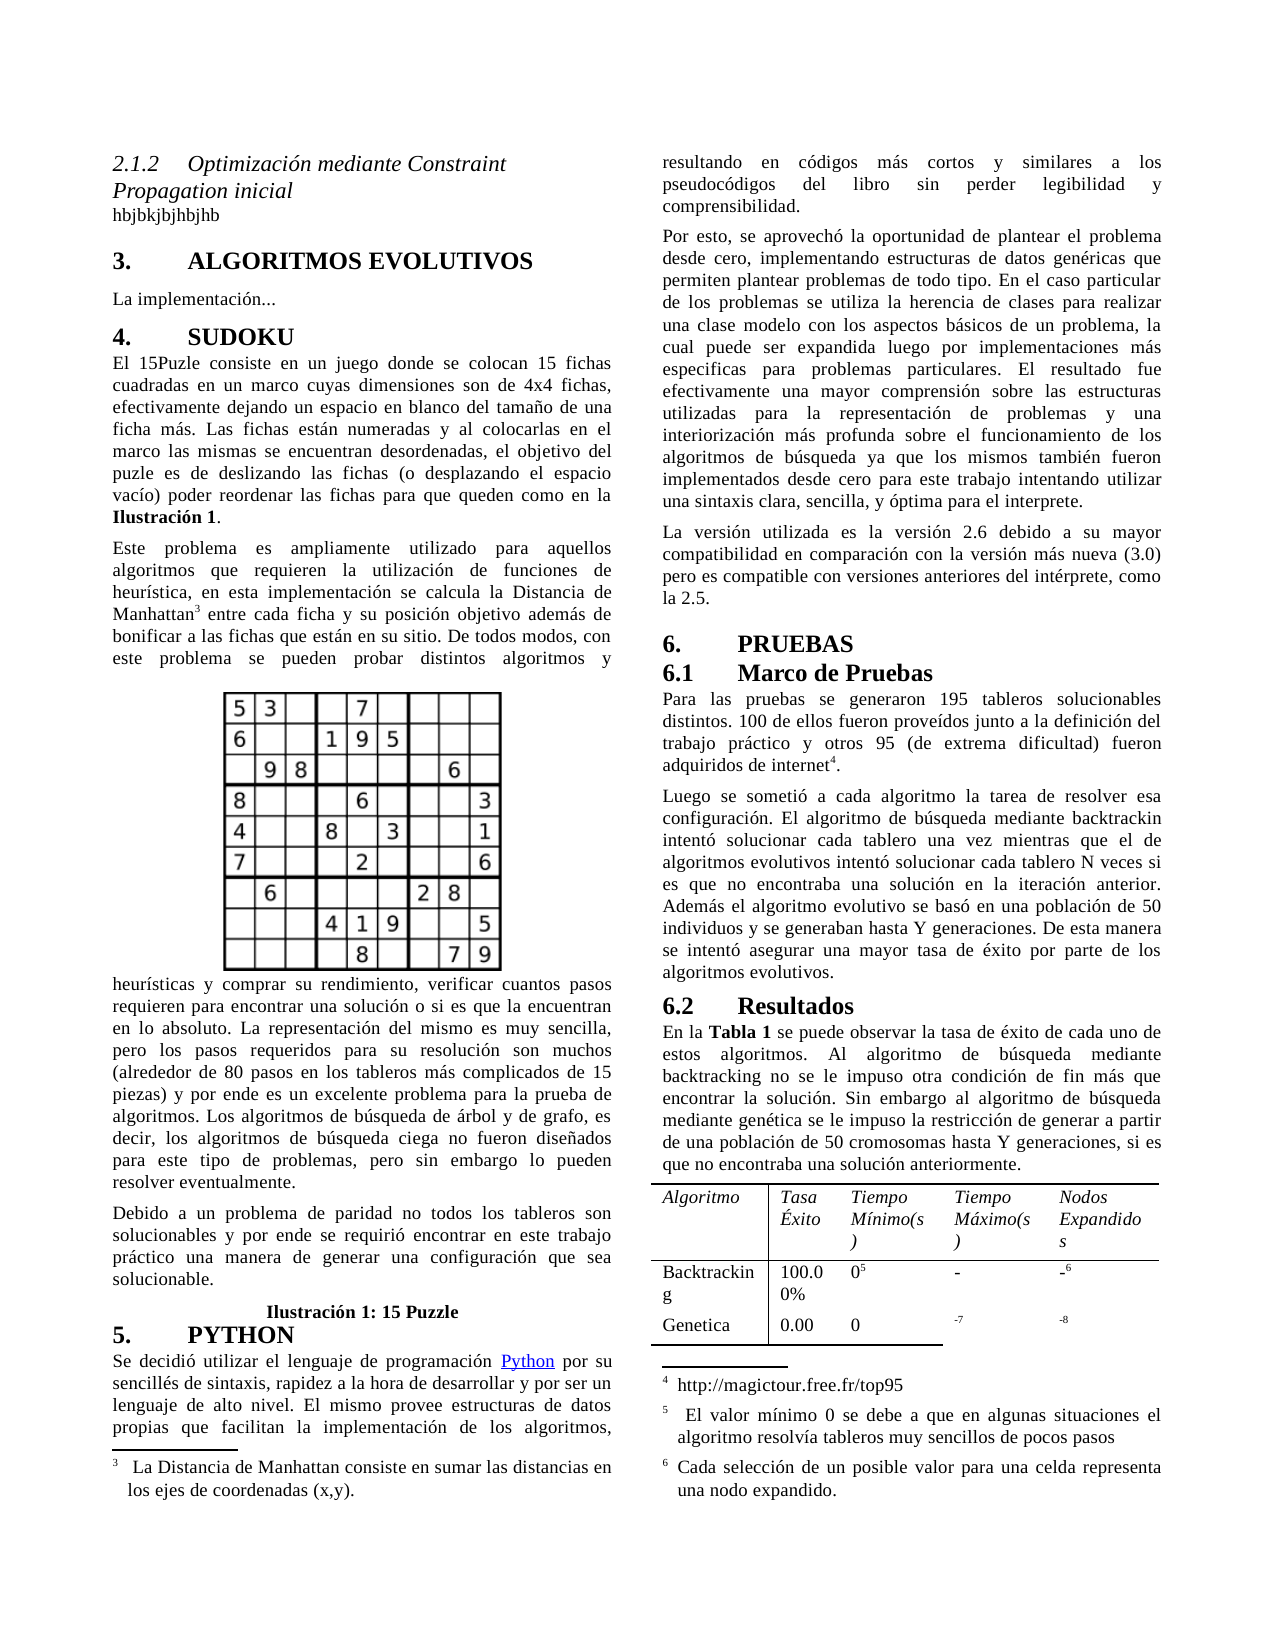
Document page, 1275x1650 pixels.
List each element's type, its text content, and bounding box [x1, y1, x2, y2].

subtitle Optimización mediante Constraint Propagation inicial [112, 150, 613, 203]
text Este problema es ampliamente utilizado para aquellos algoritmos que requieren la utilización de funciones de heurística, en esta implementación se calcula la Distancia de Manhattan entre cada ficha y su posición objetivo además de bonificar a las fichas que están en su sitio. De todos modos, con este problema se pueden probar distintos algoritmos y heurísticas y comprar su rendimiento, verificar cuantos pasos requieren para encontrar una solución o si es que la encuentran en lo absoluto. La representación del mismo es muy sencilla, pero los pasos requeridos para su resolución son muchos (alrededor de 80 pasos en los tableros más complicados de 15 piezas) y por ende es un excelente problema para la prueba de algoritmos. Los algoritmos de búsqueda de árbol y de grafo, es decir, los algoritmos de búsqueda ciega no fueron diseñados para este tipo de problemas, pero sin embargo lo pueden resolver eventualmente. [112, 536, 613, 1193]
text Debido a un problema de paridad no todos los tableros son solucionables y por ende se requirió encontrar en este trabajo práctico una manera de generar una configuración que sea solucionable. [112, 1201, 613, 1290]
table_cell Genetica [651, 1313, 768, 1344]
text Por esto, se aprovechó la oportunidad de plantear el problema desde cero, implementando estructuras de datos genéricas que permiten plantear problemas de todo tipo. En el caso particular de los problemas se utiliza la herencia de clases para realizar una clase modelo con los aspectos básicos de un problema, la cual puede ser expandida luego por implementaciones más especificas para problemas particulares. El resultado fue efectivamente una mayor comprensión sobre las estructuras utilizadas para la representación de problemas y una interiorización más profunda sobre el funcionamiento de los algoritmos de búsqueda ya que los mismos también fueron implementados desde cero para este trabajo intentando utilizar una sintaxis clara, sencilla, y óptima para el interprete. [662, 224, 1162, 512]
text Luego se sometió a cada algoritmo la tarea de resolver esa configuración. El algoritmo de búsqueda mediante backtrackin intentó solucionar cada tablero una vez mientras que el de algoritmos evolutivos intentó solucionar cada tablero N veces si es que no encontraba una solución en la iteración anterior. Además el algoritmo evolutivo se basó en una población de 50 individuos y se generaban hasta Y generaciones. De esta manera se intentó asegurar una mayor tasa de éxito por parte de los algoritmos evolutivos. [662, 784, 1162, 983]
text http://magictour.free.fr/top95 [662, 1373, 1162, 1395]
table_header Tasa Éxito [769, 1185, 839, 1260]
table_cell Backtracking [651, 1261, 768, 1313]
table_header Tiempo Máximo(s) [943, 1185, 1048, 1260]
text Ilustración 1: 15 Puzzle [223, 1301, 502, 1318]
table_header Nodos Expandidos [1048, 1185, 1159, 1260]
subtitle PRUEBAS [662, 629, 1162, 658]
table_cell - [1048, 1261, 1159, 1313]
table_cell 0.00 [769, 1313, 839, 1344]
subtitle PYTHON [112, 1311, 613, 1349]
picture [223, 692, 502, 971]
text La implementación... [112, 288, 613, 310]
table_cell 100.00% [769, 1261, 839, 1313]
subtitle Resultados [662, 991, 1162, 1020]
text Se decidió utilizar el lenguaje de programación Python por su sencillés de sintaxis, rapidez a la hora de desarrollar y por ser un lenguaje de alto nivel. El mismo provee estructuras de datos propias que facilitan la implementación de los algoritmos, [112, 1349, 613, 1437]
subtitle ALGORITMOS EVOLUTIVOS [112, 246, 613, 275]
subtitle Marco de Pruebas [662, 658, 1162, 687]
text En la Tabla 1 se puede observar la tasa de éxito de cada uno de estos algoritmos. Al algoritmo de búsqueda mediante backtracking no se le impuso otra condición de fin más que encontrar la solución. Sin embargo al algoritmo de búsqueda mediante genética se le impuso la restricción de generar a partir de una población de 50 cromosomas hasta Y generaciones, si es que no encontraba una solución anteriormente. [662, 1020, 1162, 1175]
table_cell - [943, 1261, 1048, 1313]
table_cell 0 [839, 1313, 943, 1344]
table_header Algoritmo [651, 1185, 768, 1260]
text La Distancia de Manhattan consiste en sumar las distancias en los ejes de coordenadas (x,y). [112, 1456, 613, 1500]
text hbjbkjbjhbjhb [112, 203, 613, 225]
table_cell - [1048, 1313, 1159, 1344]
text Para las pruebas se generaron 195 tableros solucionables distintos. 100 de ellos fueron proveídos junto a la definición del trabajo práctico y otros 95 (de extrema dificultad) fueron adquiridos de internet. [662, 687, 1162, 776]
table_cell - [943, 1313, 1048, 1344]
subtitle SUDOKU [112, 322, 613, 351]
text El 15Puzle consiste en un juego donde se colocan 15 fichas cuadradas en un marco cuyas dimensiones son de 4x4 fichas, efectivamente dejando un espacio en blanco del tamaño de una ficha más. Las fichas están numeradas y al colocarlas en el marco las mismas se encuentran desordenadas, el objetivo del puzle es de deslizando las fichas (o desplazando el espacio vacío) poder reordenar las fichas para que queden como en la Ilustración 1. [112, 351, 613, 528]
table_cell 0 [839, 1261, 943, 1313]
table_header Tiempo Mínimo(s) [839, 1185, 943, 1260]
text resultando en códigos más cortos y similares a los pseudocódigos del libro sin perder legibilidad y comprensibilidad. [662, 150, 1162, 216]
text La versión utilizada es la versión 2.6 debido a su mayor compatibilidad en comparación con la versión más nueva (3.0) pero es compatible con versiones anteriores del intérprete, como la 2.5. [662, 520, 1162, 608]
